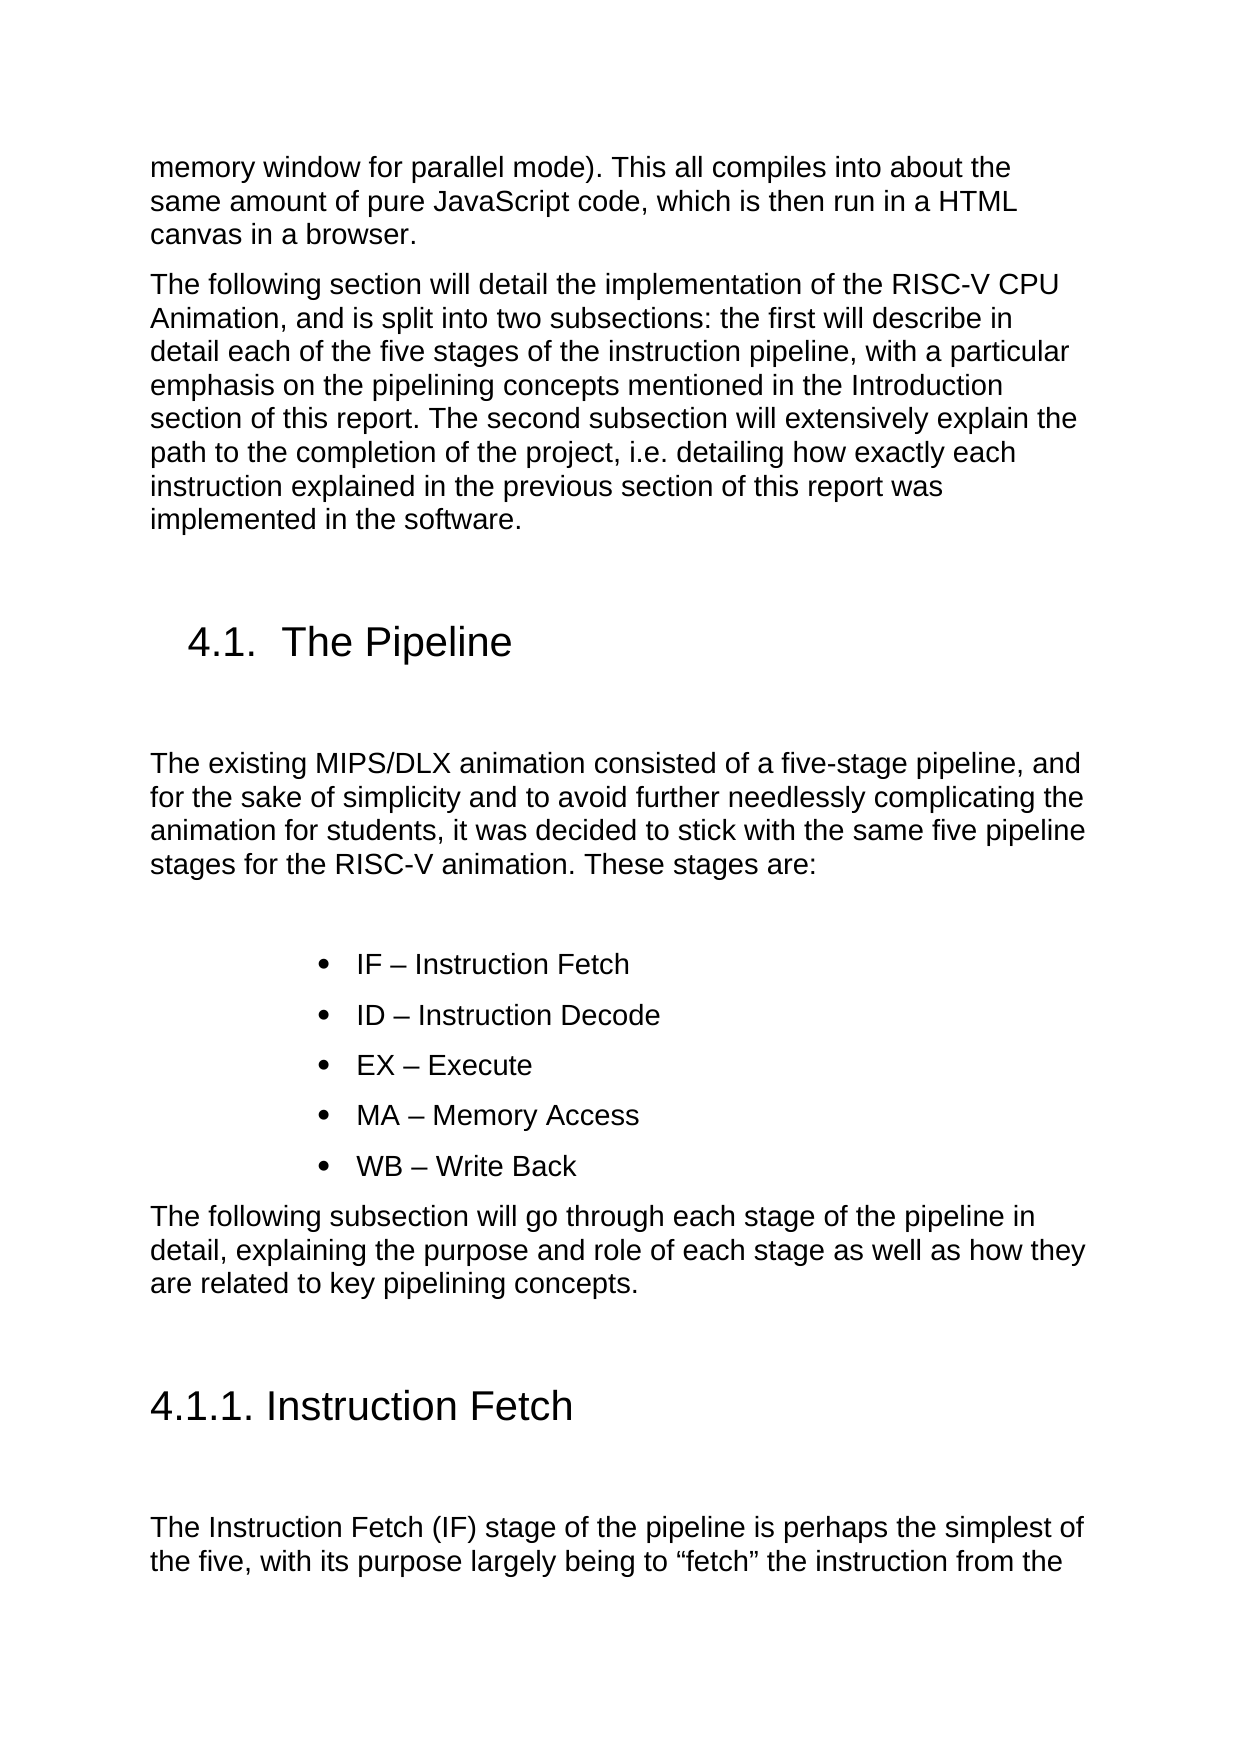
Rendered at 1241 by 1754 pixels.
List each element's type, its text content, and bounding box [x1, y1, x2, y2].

list ID – Instruction Decode [319, 997, 1090, 1031]
list EX – Execute [319, 1048, 1090, 1082]
text 4.1.1. Instruction Fetch [150, 1381, 1090, 1429]
list The Pipeline [187, 617, 1090, 665]
text The Instruction Fetch (IF) stage of the pipeline is perhaps the simplest of the five, with its purpose largely being to “fetch” the instruction from the [150, 1510, 1090, 1577]
text The following section will detail the implementation of the RISC-V CPU Animation, and is split into two subsections: the first will describe in detail each of the five stages of the instruction pipeline, with a particular emphasis on the pipelining concepts mentioned in the Introduction section of this report. The second subsection will extensively explain the path to the completion of the project, i.e. detailing how exactly each instruction explained in the previous section of this report was implemented in the software. [150, 267, 1090, 536]
list WB – Write Back [319, 1149, 1090, 1182]
text The existing MIPS/DLX animation consisted of a five-stage pipeline, and for the sake of simplicity and to avoid further needlessly complicating the animation for students, it was decided to stick with the same five pipeline stages for the RISC-V animation. These stages are: [150, 746, 1090, 880]
text memory window for parallel mode). This all compiles into about the same amount of pure JavaScript code, which is then run in a HTML canvas in a browser. [150, 150, 1090, 251]
text The following subsection will go through each stage of the pipeline in detail, explaining the purpose and role of each stage as well as how they are related to key pipelining concepts. [150, 1199, 1090, 1300]
list IF – Instruction Fetch [319, 947, 1090, 981]
list MA – Memory Access [319, 1098, 1090, 1132]
